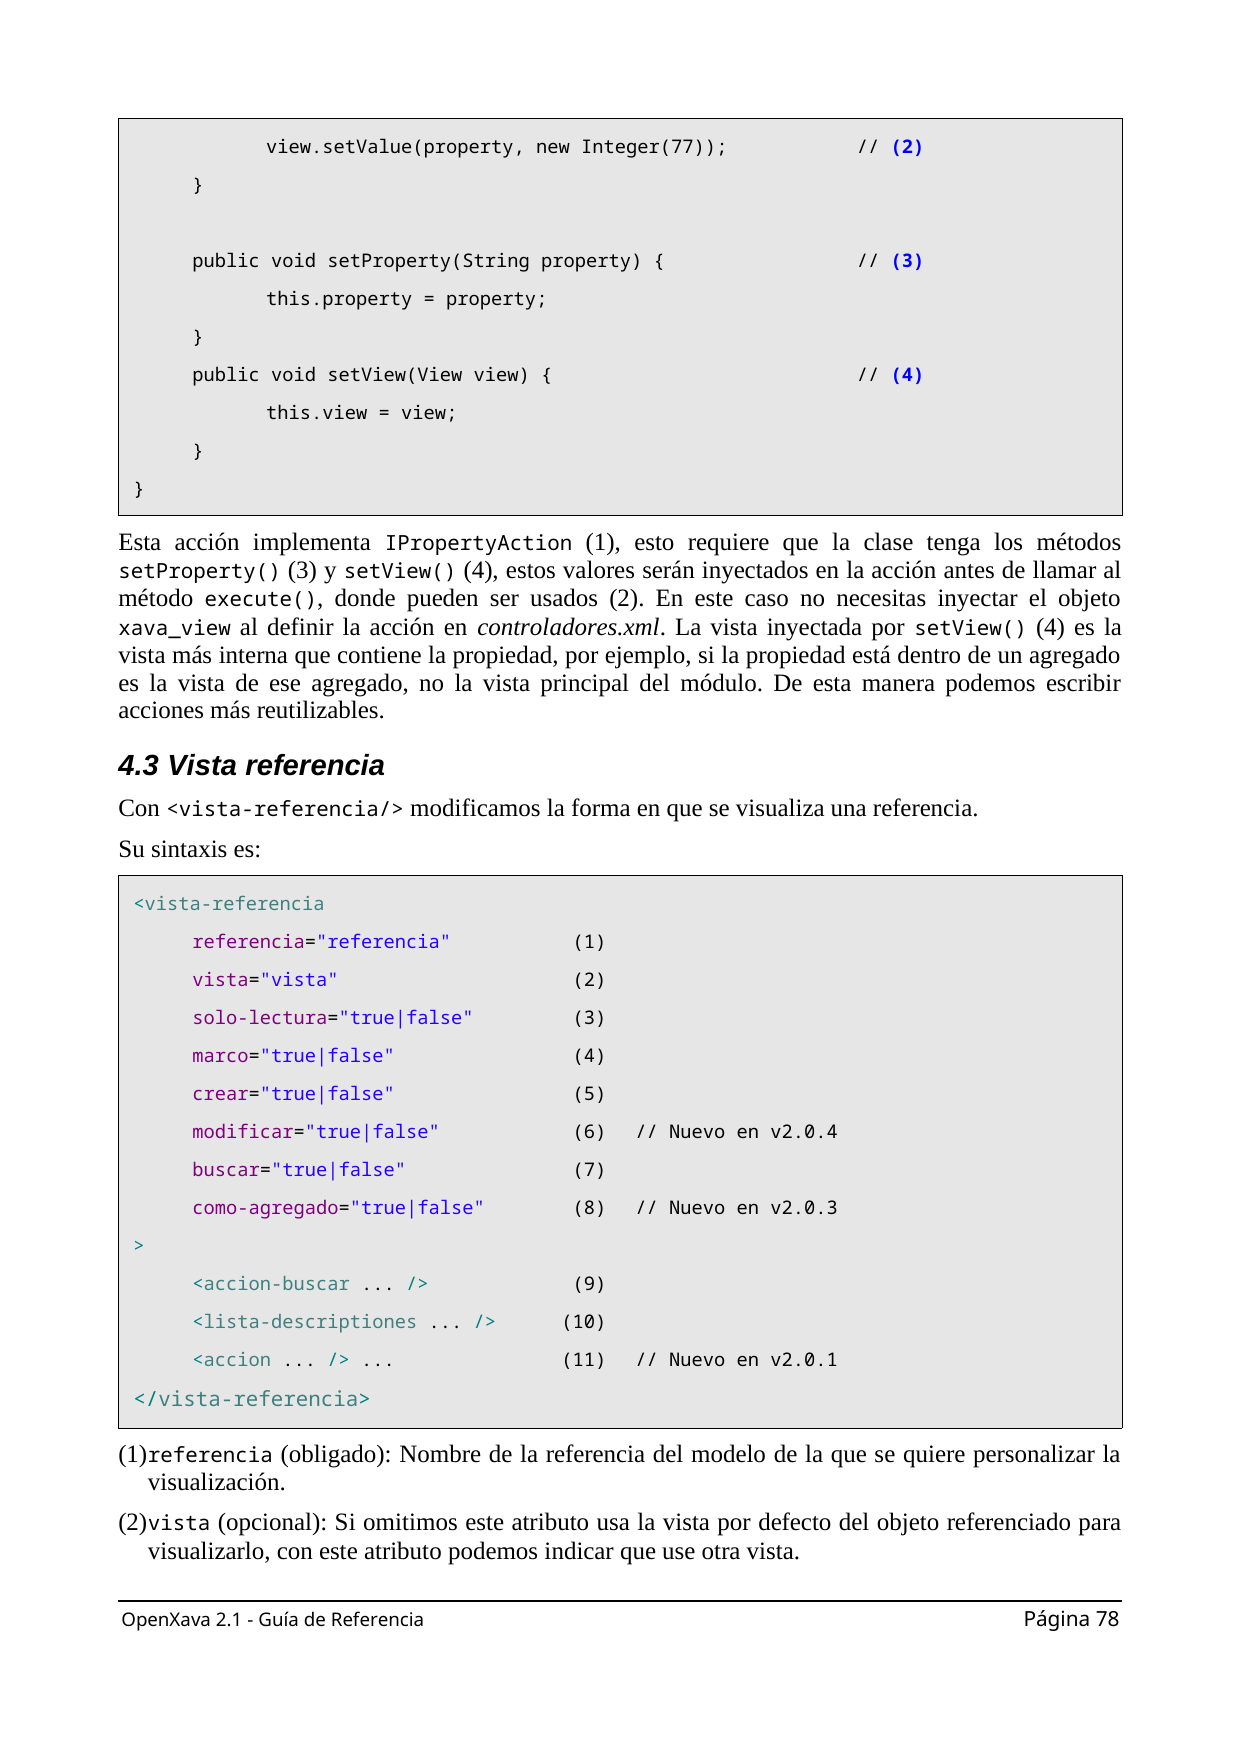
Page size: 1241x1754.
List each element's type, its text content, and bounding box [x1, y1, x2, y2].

text } [119, 156, 1122, 194]
text <lista-descriptiones ... /> (10) [119, 1293, 1122, 1332]
text } [119, 308, 1122, 346]
text solo-lectura="true|false" (3) [119, 989, 1122, 1027]
text Con <vista-referencia/> modificamos la forma en que se visualiza una referencia. [118, 794, 1122, 823]
list vista (opcional): Si omitimos este atributo usa la vista por defecto del objeto referenciado para visualizarlo, con este atributo podemos indicar que use otra vista. [118, 1508, 1122, 1564]
text Esta acción implementa IPropertyAction (1), esto requiere que la clase tenga los métodos setProperty() (3) y setView() (4), estos valores serán inyectados en la acción antes de llamar al método execute(), donde pueden ser usados (2). En este caso no necesitas inyectar el objeto xava_view al definir la acción en controladores.xml. La vista inyectada por setView() (4) es la vista más interna que contiene la propiedad, por ejemplo, si la propiedad está dentro de un agregado es la vista de ese agregado, no la vista principal del módulo. De esta manera podemos escribir acciones más reutilizables. [118, 528, 1122, 724]
text this.view = view; [119, 384, 1122, 422]
text public void setProperty(String property) { // (3) [119, 232, 1122, 270]
text modificar="true|false" (6) // Nuevo en v2.0.4 [119, 1103, 1122, 1141]
text <vista-referencia [119, 876, 1122, 913]
text vista="vista" (2) [119, 951, 1122, 989]
text } [119, 422, 1122, 460]
text crear="true|false" (5) [119, 1065, 1122, 1103]
text this.property = property; [119, 270, 1122, 308]
subtitle Vista referencia [118, 749, 1122, 782]
text <accion-buscar ... /> (9) [119, 1256, 1122, 1293]
list referencia (obligado): Nombre de la referencia del modelo de la que se quiere personalizar la visualización. [118, 1440, 1122, 1496]
text referencia="referencia" (1) [119, 913, 1122, 951]
text > [119, 1217, 1122, 1256]
text </vista-referencia> [119, 1369, 1122, 1428]
text marco="true|false" (4) [119, 1027, 1122, 1065]
text } [119, 460, 1122, 515]
text view.setValue(property, new Integer(77)); // (2) [119, 119, 1122, 156]
text buscar="true|false" (7) [119, 1141, 1122, 1179]
text como-agregado="true|false" (8) // Nuevo en v2.0.3 [119, 1179, 1122, 1217]
text <accion ... /> ... (11) // Nuevo en v2.0.1 [119, 1332, 1122, 1369]
text public void setView(View view) { // (4) [119, 346, 1122, 384]
text Su sintaxis es: [118, 835, 1122, 863]
